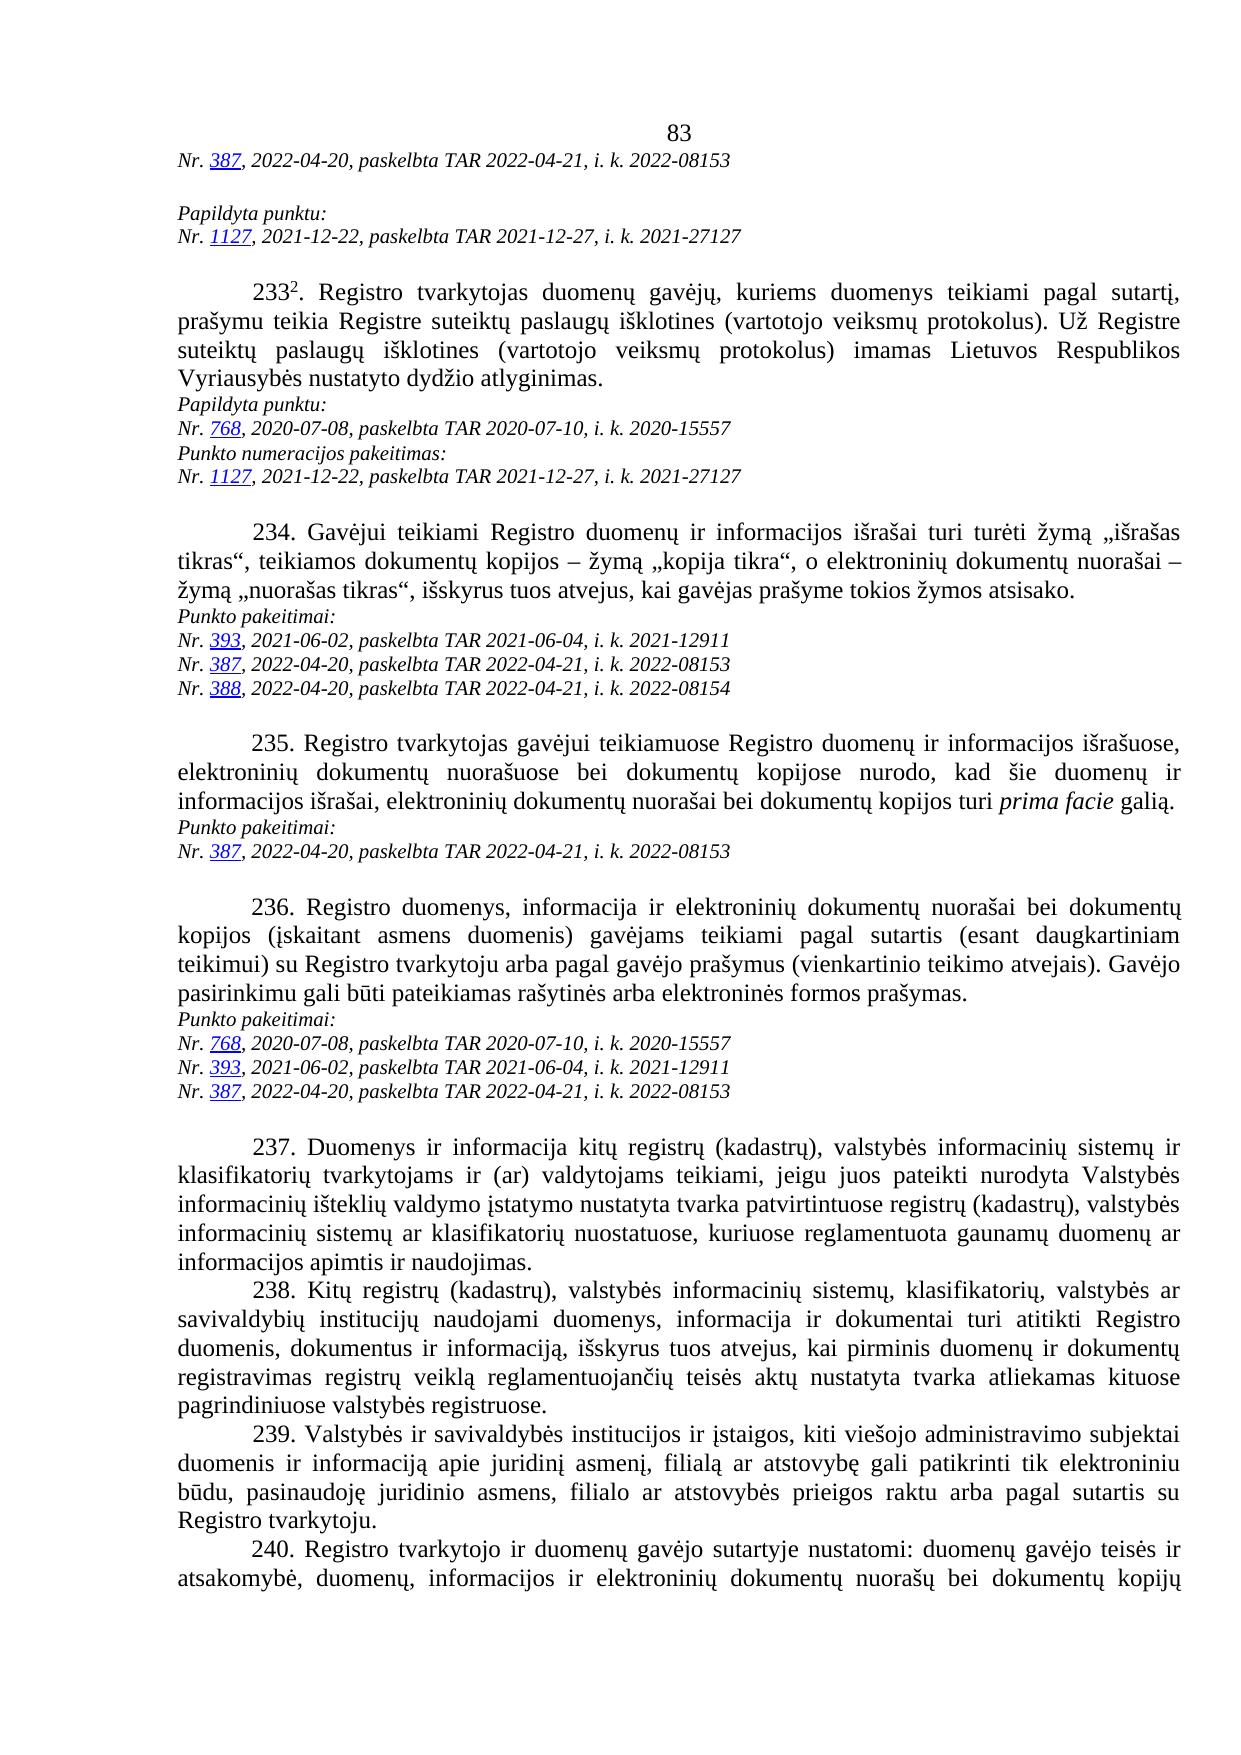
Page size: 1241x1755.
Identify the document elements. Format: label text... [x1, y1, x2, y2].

text Punkto pakeitimai: [177, 603, 1181, 628]
text 236. Registro duomenys, informacija ir elektroninių dokumentų nuorašai bei dokumentų kopijos (įskaitant asmens duomenis) gavėjams teikiami pagal sutartis (esant daugkartiniam teikimui) su Registro tvarkytoju arba pagal gavėjo prašymus (vienkartinio teikimo atvejais). Gavėjo pasirinkimu gali būti pateikiamas rašytinės arba elektroninės formos prašymas. [177, 892, 1181, 1007]
text 234. Gavėjui teikiami Registro duomenų ir informacijos išrašai turi turėti žymą „išrašas tikras“, teikiamos dokumentų kopijos – žymą „kopija tikra“, o elektroninių dokumentų nuorašai – žymą „nuorašas tikras“, išskyrus tuos atvejus, kai gavėjas prašyme tokios žymos atsisako. [177, 517, 1181, 603]
text Nr. 387, 2022-04-20, paskelbta TAR 2022-04-21, i. k. 2022-08153 [177, 652, 1181, 676]
text Nr. 388, 2022-04-20, paskelbta TAR 2022-04-21, i. k. 2022-08154 [177, 676, 1181, 700]
text 235. Registro tvarkytojas gavėjui teikiamuose Registro duomenų ir informacijos išrašuose, elektroninių dokumentų nuorašuose bei dokumentų kopijose nurodo, kad šie duomenų ir informacijos išrašai, elektroninių dokumentų nuorašai bei dokumentų kopijos turi prima facie galią. [177, 728, 1181, 815]
text 237. Duomenys ir informacija kitų registrų (kadastrų), valstybės informacinių sistemų ir klasifikatorių tvarkytojams ir (ar) valdytojams teikiami, jeigu juos pateikti nurodyta Valstybės informacinių išteklių valdymo įstatymo nustatyta tvarka patvirtintuose registrų (kadastrų), valstybės informacinių sistemų ar klasifikatorių nuostatuose, kuriuose reglamentuota gaunamų duomenų ar informacijos apimtis ir naudojimas. [177, 1132, 1181, 1275]
text Punkto numeracijos pakeitimas: [177, 440, 1181, 464]
text Papildyta punktu: [177, 392, 1181, 416]
text Nr. 1127, 2021-12-22, paskelbta TAR 2021-12-27, i. k. 2021-27127 [177, 224, 1181, 248]
text 240. Registro tvarkytojo ir duomenų gavėjo sutartyje nustatomi: duomenų gavėjo teisės ir atsakomybė, duomenų, informacijos ir elektroninių dokumentų nuorašų bei dokumentų kopijų [177, 1534, 1181, 1592]
text Nr. 393, 2021-06-02, paskelbta TAR 2021-06-04, i. k. 2021-12911 [177, 628, 1181, 652]
text Nr. 387, 2022-04-20, paskelbta TAR 2022-04-21, i. k. 2022-08153 [177, 148, 1181, 172]
text Nr. 1127, 2021-12-22, paskelbta TAR 2021-12-27, i. k. 2021-27127 [177, 464, 1181, 488]
text Punkto pakeitimai: [177, 815, 1181, 839]
text Nr. 768, 2020-07-08, paskelbta TAR 2020-07-10, i. k. 2020-15557 [177, 416, 1181, 440]
text Nr. 387, 2022-04-20, paskelbta TAR 2022-04-21, i. k. 2022-08153 [177, 1079, 1181, 1103]
text 238. Kitų registrų (kadastrų), valstybės informacinių sistemų, klasifikatorių, valstybės ar savivaldybių institucijų naudojami duomenys, informacija ir dokumentai turi atitikti Registro duomenis, dokumentus ir informaciją, išskyrus tuos atvejus, kai pirminis duomenų ir dokumentų registravimas registrų veiklą reglamentuojančių teisės aktų nustatyta tvarka atliekamas kituose pagrindiniuose valstybės registruose. [177, 1275, 1181, 1419]
text Nr. 393, 2021-06-02, paskelbta TAR 2021-06-04, i. k. 2021-12911 [177, 1055, 1181, 1079]
text Papildyta punktu: [177, 200, 1181, 224]
text Nr. 387, 2022-04-20, paskelbta TAR 2022-04-21, i. k. 2022-08153 [177, 839, 1181, 863]
text Punkto pakeitimai: [177, 1007, 1181, 1031]
text 2332. Registro tvarkytojas duomenų gavėjų, kuriems duomenys teikiami pagal sutartį, prašymu teikia Registre suteiktų paslaugų išklotines (vartotojo veiksmų protokolus). Už Registre suteiktų paslaugų išklotines (vartotojo veiksmų protokolus) imamas Lietuvos Respublikos Vyriausybės nustatyto dydžio atlyginimas. [177, 277, 1181, 392]
text 239. Valstybės ir savivaldybės institucijos ir įstaigos, kiti viešojo administravimo subjektai duomenis ir informaciją apie juridinį asmenį, filialą ar atstovybę gali patikrinti tik elektroniniu būdu, pasinaudoję juridinio asmens, filialo ar atstovybės prieigos raktu arba pagal sutartis su Registro tvarkytoju. [177, 1419, 1181, 1534]
text Nr. 768, 2020-07-08, paskelbta TAR 2020-07-10, i. k. 2020-15557 [177, 1031, 1181, 1055]
